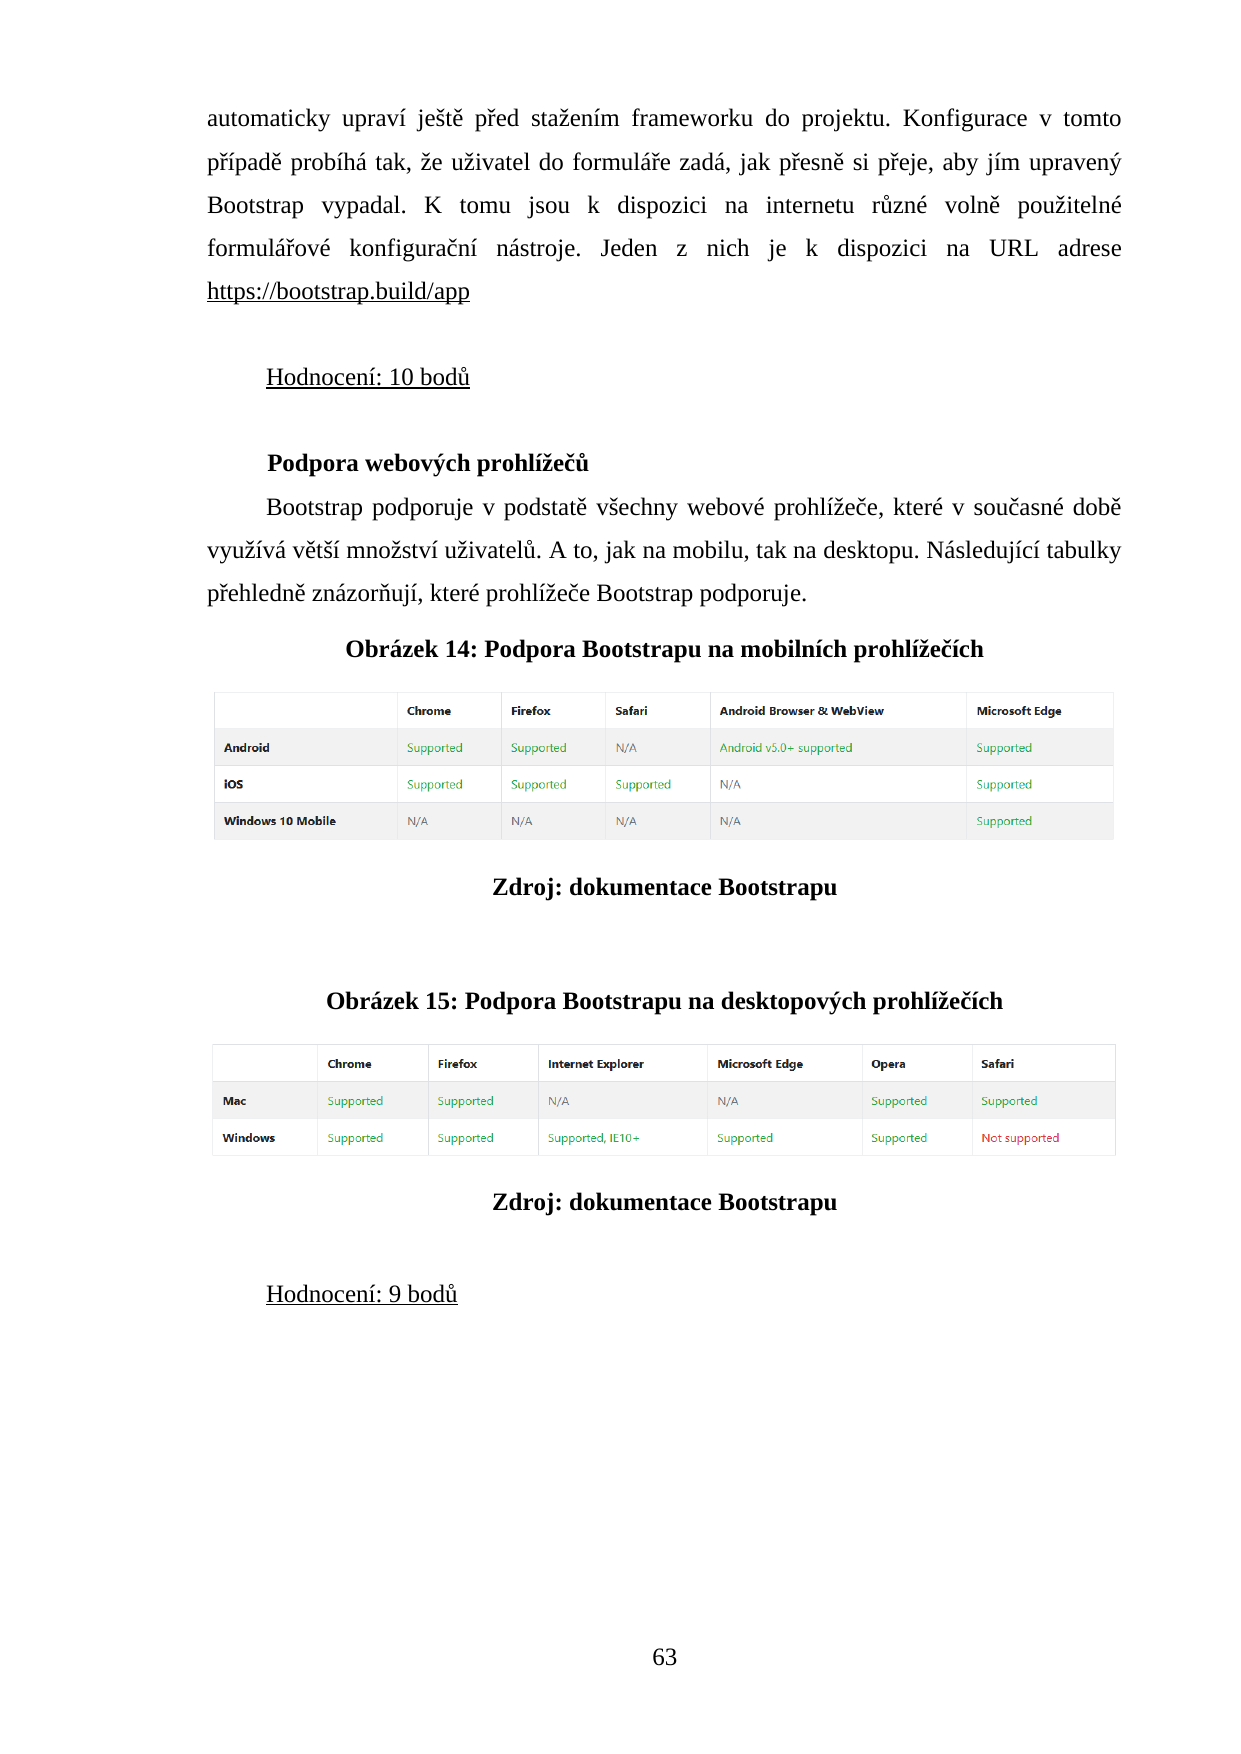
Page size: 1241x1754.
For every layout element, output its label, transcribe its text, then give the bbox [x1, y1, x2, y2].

text Obrázek 15: Podpora Bootstrapu na desktopových prohlížečích [207, 986, 1122, 1015]
text Hodnocení: 10 bodů [207, 362, 1122, 391]
text Obrázek 14: Podpora Bootstrapu na mobilních prohlížečích [207, 634, 1122, 662]
text Podpora webových prohlížečů [267, 448, 1122, 477]
text Bootstrap podporuje v podstatě všechny webové prohlížeče, které v současné době využívá větší množství uživatelů. A to, jak na mobilu, tak na desktopu. Následující tabulky přehledně znázorňují, které prohlížeče Bootstrap podporuje. [207, 492, 1122, 607]
text Zdroj: dokumentace Bootstrapu [207, 1187, 1122, 1215]
text Hodnocení: 9 bodů [207, 1279, 1122, 1307]
text Zdroj: dokumentace Bootstrapu [207, 872, 1122, 901]
picture [207, 1040, 1122, 1162]
picture [207, 687, 1122, 848]
text automaticky upraví ještě před stažením frameworku do projektu. Konfigurace v tomto případě probíhá tak, že uživatel do formuláře zadá, jak přesně si přeje, aby jím upravený Bootstrap vypadal. K tomu jsou k dispozici na internetu různé volně použitelné formulářové konfigurační nástroje. Jeden z nich je k dispozici na URL adrese https://bootstrap.build/app [207, 103, 1122, 305]
